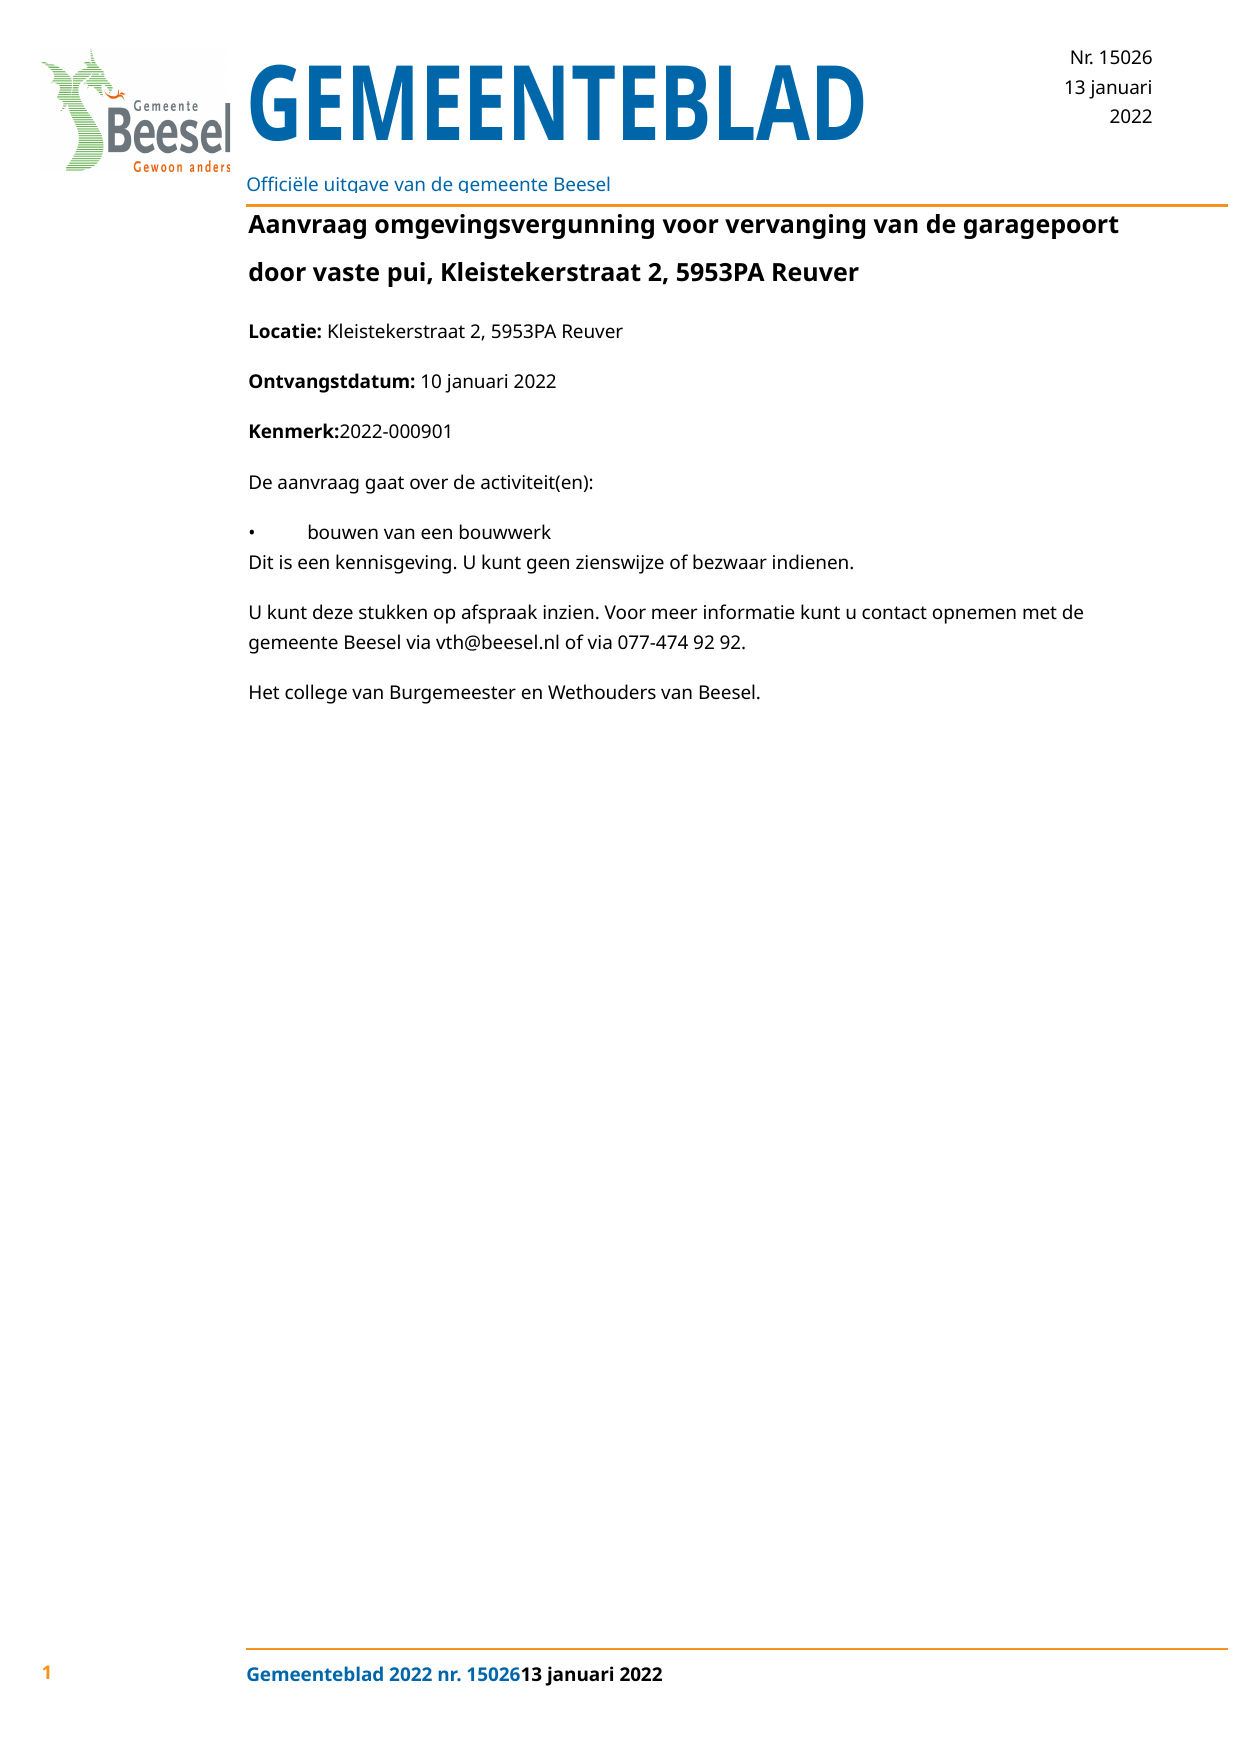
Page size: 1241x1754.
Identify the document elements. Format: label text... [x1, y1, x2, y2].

text Kenmerk:2022-000901 [248, 419, 1152, 444]
text Dit is een kennisgeving. U kunt geen zienswijze of bezwaar indienen. [248, 549, 1152, 575]
text Het college van Burgemeester en Wethouders van Beesel. [248, 679, 1152, 705]
picture [41, 47, 231, 172]
text U kunt deze stukken op afspraak inzien. Voor meer informatie kunt u contact opnemen met de gemeente Beesel via vth@beesel.nl of via 077-474 92 92. [248, 599, 1152, 655]
text Ontvangstdatum: 10 januari 2022 [248, 368, 1152, 394]
text De aanvraag gaat over de activiteit(en): [248, 469, 1152, 495]
text Aanvraag omgevingsvergunning voor vervanging van de garagepoort door vaste pui, Kleistekerstraat 2, 5953PA Reuver [248, 207, 1152, 288]
list bouwen van een bouwwerk [248, 519, 1152, 545]
text Locatie: Kleistekerstraat 2, 5953PA Reuver [248, 318, 1152, 344]
